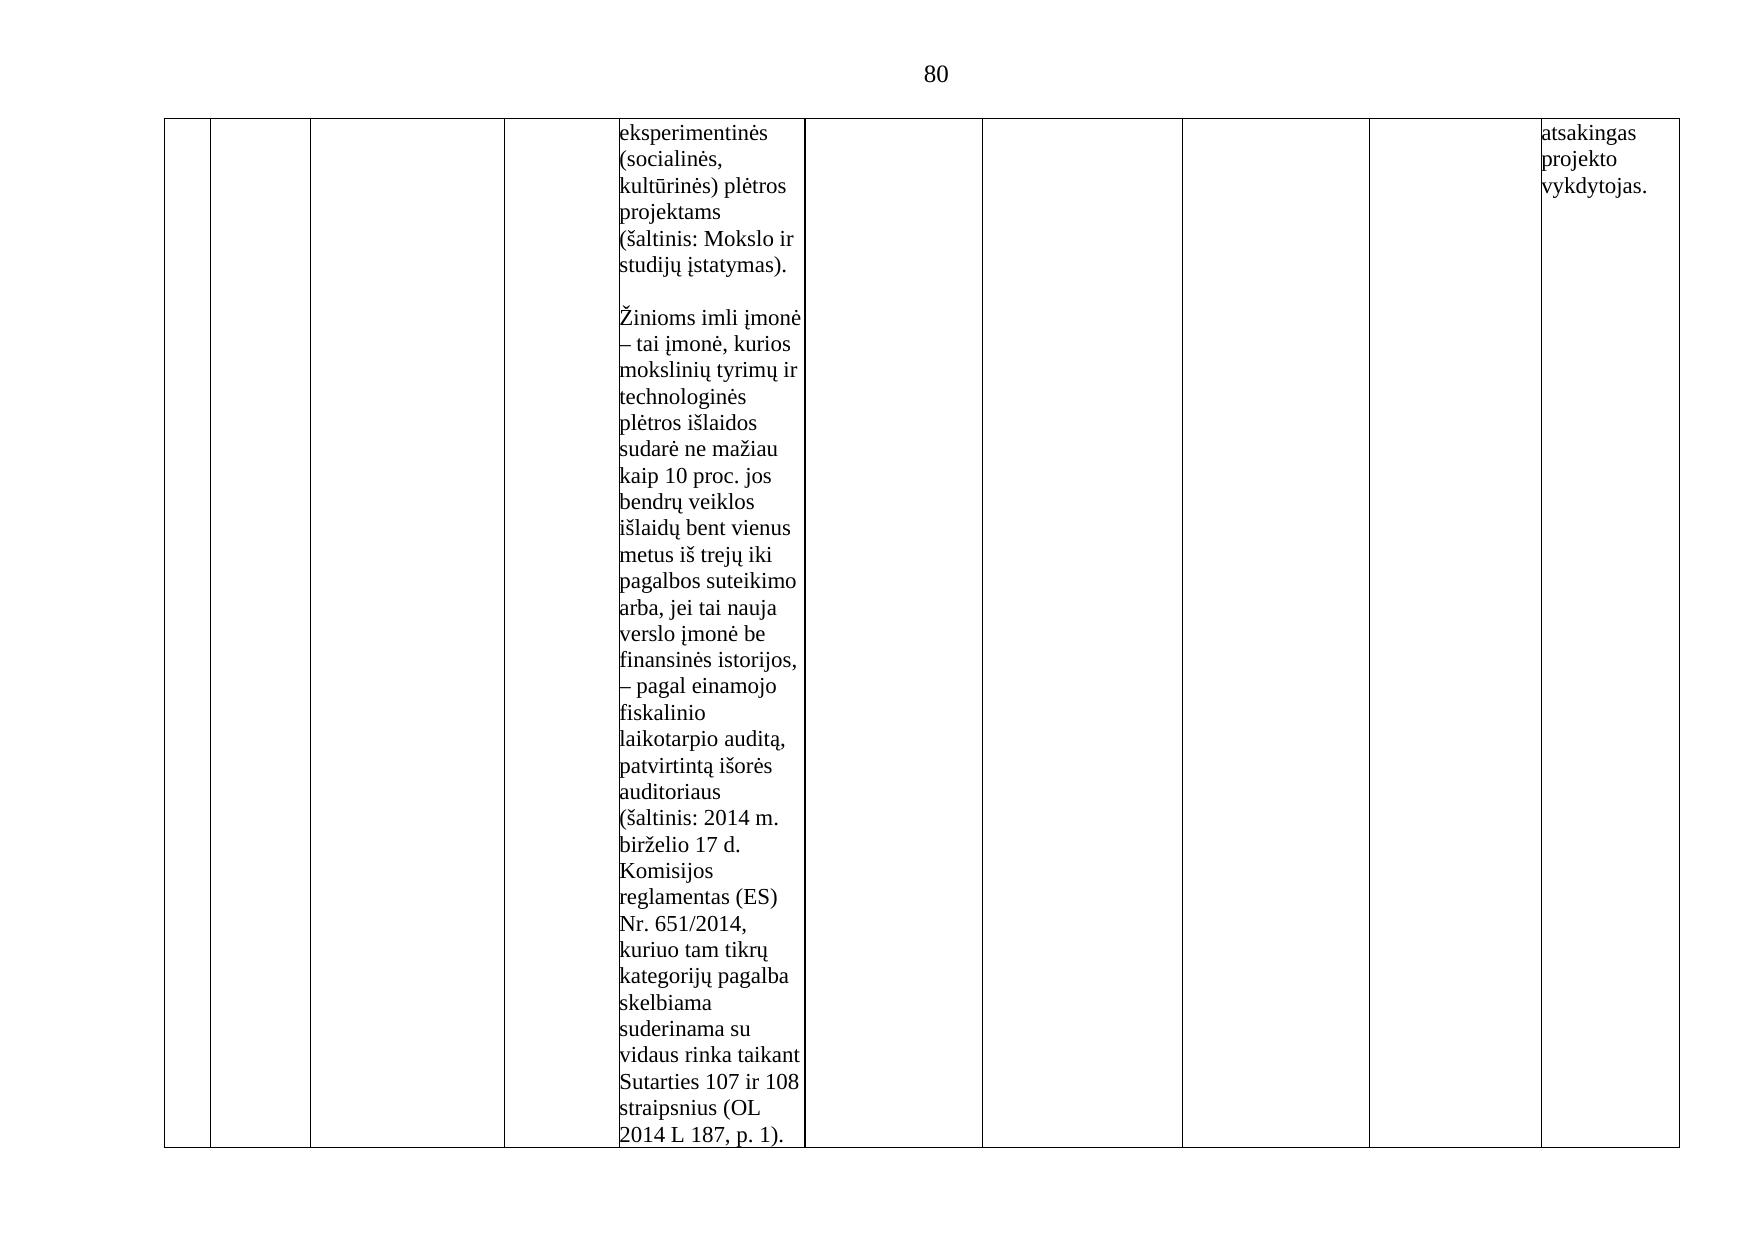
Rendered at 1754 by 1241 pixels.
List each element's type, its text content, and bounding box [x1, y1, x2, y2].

table_cell eksperimentinės (socialinės, kultūrinės) plėtros projektams (šaltinis: Mokslo ir studijų įstatymas). Žinioms imli įmonė – tai įmonė, kurios mokslinių tyrimų ir technologinės plėtros išlaidos sudarė ne mažiau kaip 10 proc. jos bendrų veiklos išlaidų bent vienus metus iš trejų iki pagalbos suteikimo arba, jei tai nauja verslo įmonė be finansinės istorijos, – pagal einamojo fiskalinio laikotarpio auditą, patvirtintą išorės auditoriaus (šaltinis: 2014 m. birželio 17 d. Komisijos reglamentas (ES) Nr. 651/2014, kuriuo tam tikrų kategorijų pagalba skelbiama suderinama su vidaus rinka taikant Sutarties 107 ir 108 straipsnius (OL 2014 L 187, p. 1). [620, 119, 804, 1147]
table_cell [505, 119, 619, 1147]
table_cell [806, 119, 982, 1147]
table_cell atsakingas projekto vykdytojas. [1542, 119, 1679, 1147]
table_cell [211, 119, 310, 1147]
table_cell [1183, 119, 1369, 1147]
table_cell [165, 119, 210, 1147]
table_cell [983, 119, 1182, 1147]
table_cell [1370, 119, 1541, 1147]
table_cell [311, 119, 504, 1147]
